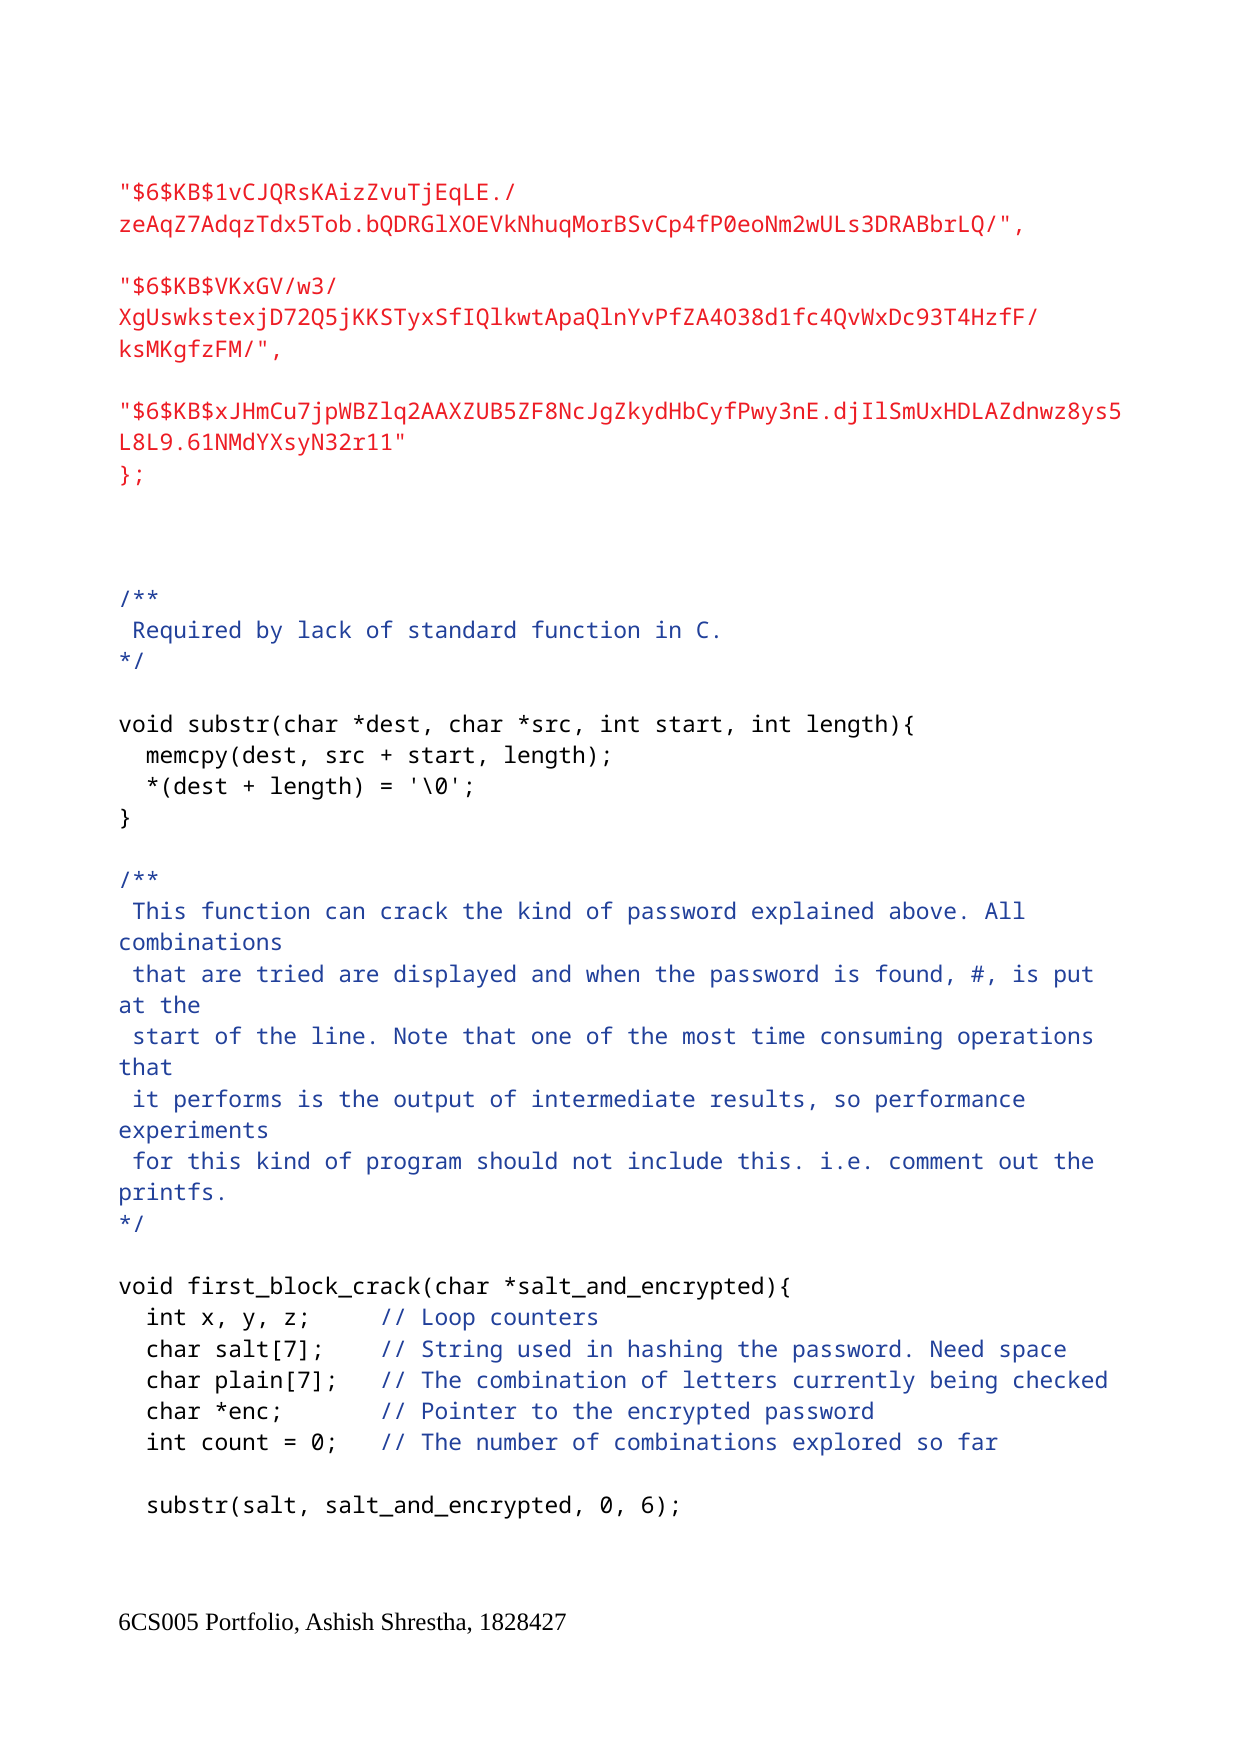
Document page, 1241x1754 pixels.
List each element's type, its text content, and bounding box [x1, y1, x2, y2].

text printfs. [118, 1176, 1122, 1208]
text int x, y, z; // Loop counters [118, 1301, 1122, 1333]
text experiments [118, 1114, 1122, 1145]
text */ [118, 645, 1122, 676]
text } [118, 801, 1122, 833]
text that are tried are displayed and when the password is found, #, is put [118, 958, 1122, 989]
text at the [118, 989, 1122, 1020]
text "$6$KB$xJHmCu7jpWBZlq2AAXZUB5ZF8NcJgZkydHbCyfPwy3nE.djIlSmUxHDLAZdnwz8ys5L8L9.61NMdYXsyN32r11" [118, 395, 1122, 458]
text "$6$KB$VKxGV/w3/XgUswkstexjD72Q5jKKSTyxSfIQlkwtApaQlnYvPfZA4O38d1fc4QvWxDc93T4HzfF/ksMKgfzFM/", [118, 270, 1122, 364]
text Required by lack of standard function in C. [118, 614, 1122, 645]
text start of the line. Note that one of the most time consuming operations [118, 1020, 1122, 1051]
text memcpy(dest, src + start, length); [118, 739, 1122, 770]
text }; [118, 458, 1122, 489]
text char plain[7]; // The combination of letters currently being checked [118, 1364, 1122, 1395]
text *(dest + length) = '\0'; [118, 770, 1122, 801]
text that [118, 1051, 1122, 1083]
text char *enc; // Pointer to the encrypted password [118, 1395, 1122, 1426]
text void first_block_crack(char *salt_and_encrypted){ [118, 1270, 1122, 1301]
text substr(salt, salt_and_encrypted, 0, 6); [118, 1489, 1122, 1520]
text char salt[7]; // String used in hashing the password. Need space [118, 1333, 1122, 1364]
text combinations [118, 926, 1122, 958]
text int count = 0; // The number of combinations explored so far [118, 1426, 1122, 1458]
text "$6$KB$1vCJQRsKAizZvuTjEqLE./zeAqZ7AdqzTdx5Tob.bQDRGlXOEVkNhuqMorBSvCp4fP0eoNm2wULs3DRABbrLQ/", [118, 176, 1122, 239]
text /** [118, 864, 1122, 895]
text for this kind of program should not include this. i.e. comment out the [118, 1145, 1122, 1176]
text This function can crack the kind of password explained above. All [118, 895, 1122, 926]
text */ [118, 1208, 1122, 1239]
text void substr(char *dest, char *src, int start, int length){ [118, 708, 1122, 739]
text /** [118, 583, 1122, 614]
text it performs is the output of intermediate results, so performance [118, 1083, 1122, 1114]
